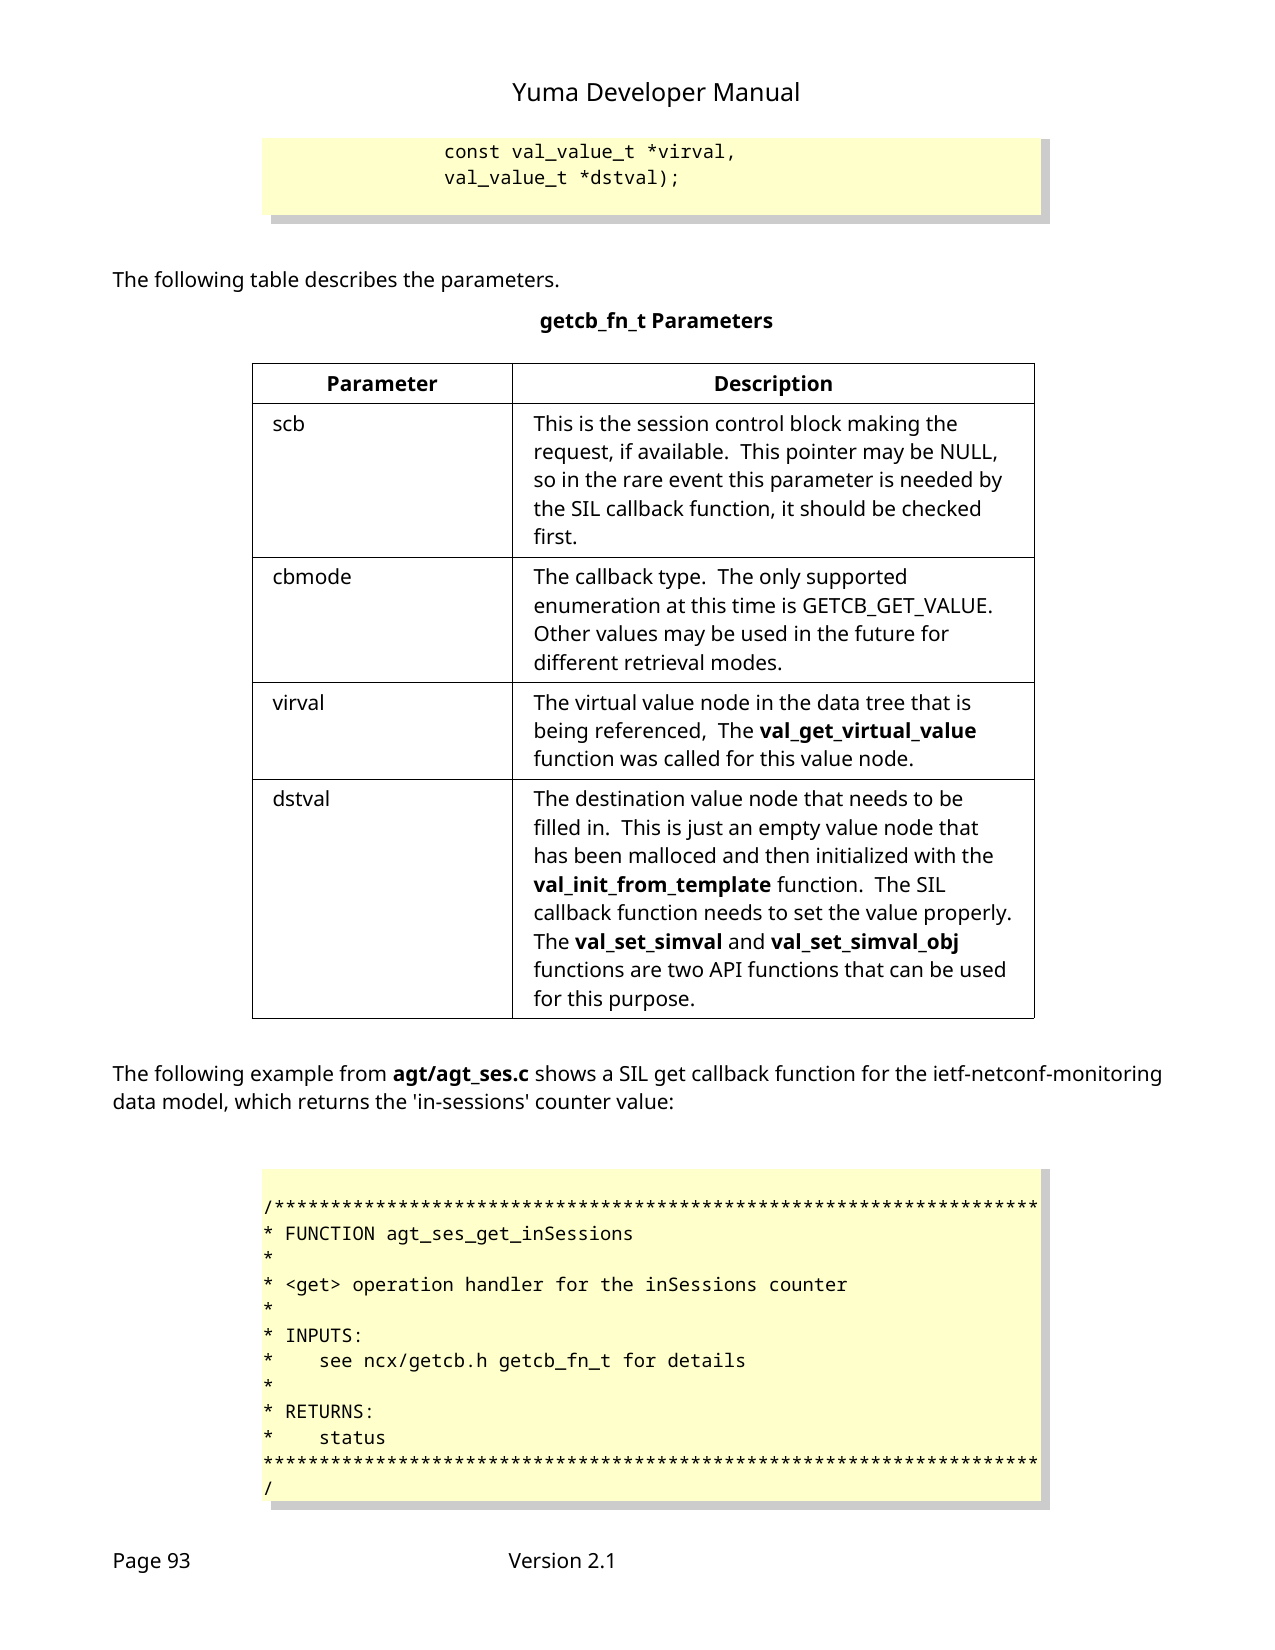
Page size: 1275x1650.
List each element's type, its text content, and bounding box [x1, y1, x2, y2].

table_cell virval [253, 683, 512, 779]
table_cell The callback type. The only supported enumeration at this time is GETCB_GET_VALUE. Other values may be used in the future for different retrieval modes. [513, 558, 1034, 682]
table_header Description [513, 364, 1034, 403]
text val_value_t *dstval); [262, 164, 1041, 189]
table_cell cbmode [253, 558, 512, 682]
table_cell dstval [253, 780, 512, 1018]
table_cell The destination value node that needs to be filled in. This is just an empty value node that has been malloced and then initialized with the val_init_from_template function. The SIL callback function needs to set the value properly. The val_set_simval and val_set_simval_obj functions are two API functions that can be used for this purpose. [513, 780, 1034, 1018]
text * status [262, 1424, 1041, 1450]
table_cell This is the session control block making the request, if available. This pointer may be NULL, so in the rare event this parameter is needed by the SIL callback function, it should be checked first. [513, 404, 1034, 557]
text * RETURNS: [262, 1399, 1041, 1424]
table_header Parameter [253, 364, 512, 403]
text *********************************************************************/ [262, 1450, 1041, 1501]
text The following example from agt/agt_ses.c shows a SIL get callback function for the ietf-netconf-monitoring data model, which returns the 'in-sessions' counter value: [112, 1059, 1200, 1116]
table_cell scb [253, 404, 512, 557]
text const val_value_t *virval, [262, 138, 1041, 164]
text * [262, 1373, 1041, 1399]
text * FUNCTION agt_ses_get_inSessions [262, 1220, 1041, 1246]
text * see ncx/getcb.h getcb_fn_t for details [262, 1348, 1041, 1373]
text /******************************************************************** [262, 1195, 1041, 1220]
text The following table describes the parameters. [112, 265, 1200, 293]
text * <get> operation handler for the inSessions counter [262, 1271, 1041, 1297]
text * INPUTS: [262, 1322, 1041, 1348]
text * [262, 1297, 1041, 1322]
subtitle getcb_fn_t Parameters [127, 306, 1185, 334]
table_cell The virtual value node in the data tree that is being referenced, The val_get_virtual_value function was called for this value node. [513, 683, 1034, 779]
text * [262, 1246, 1041, 1271]
